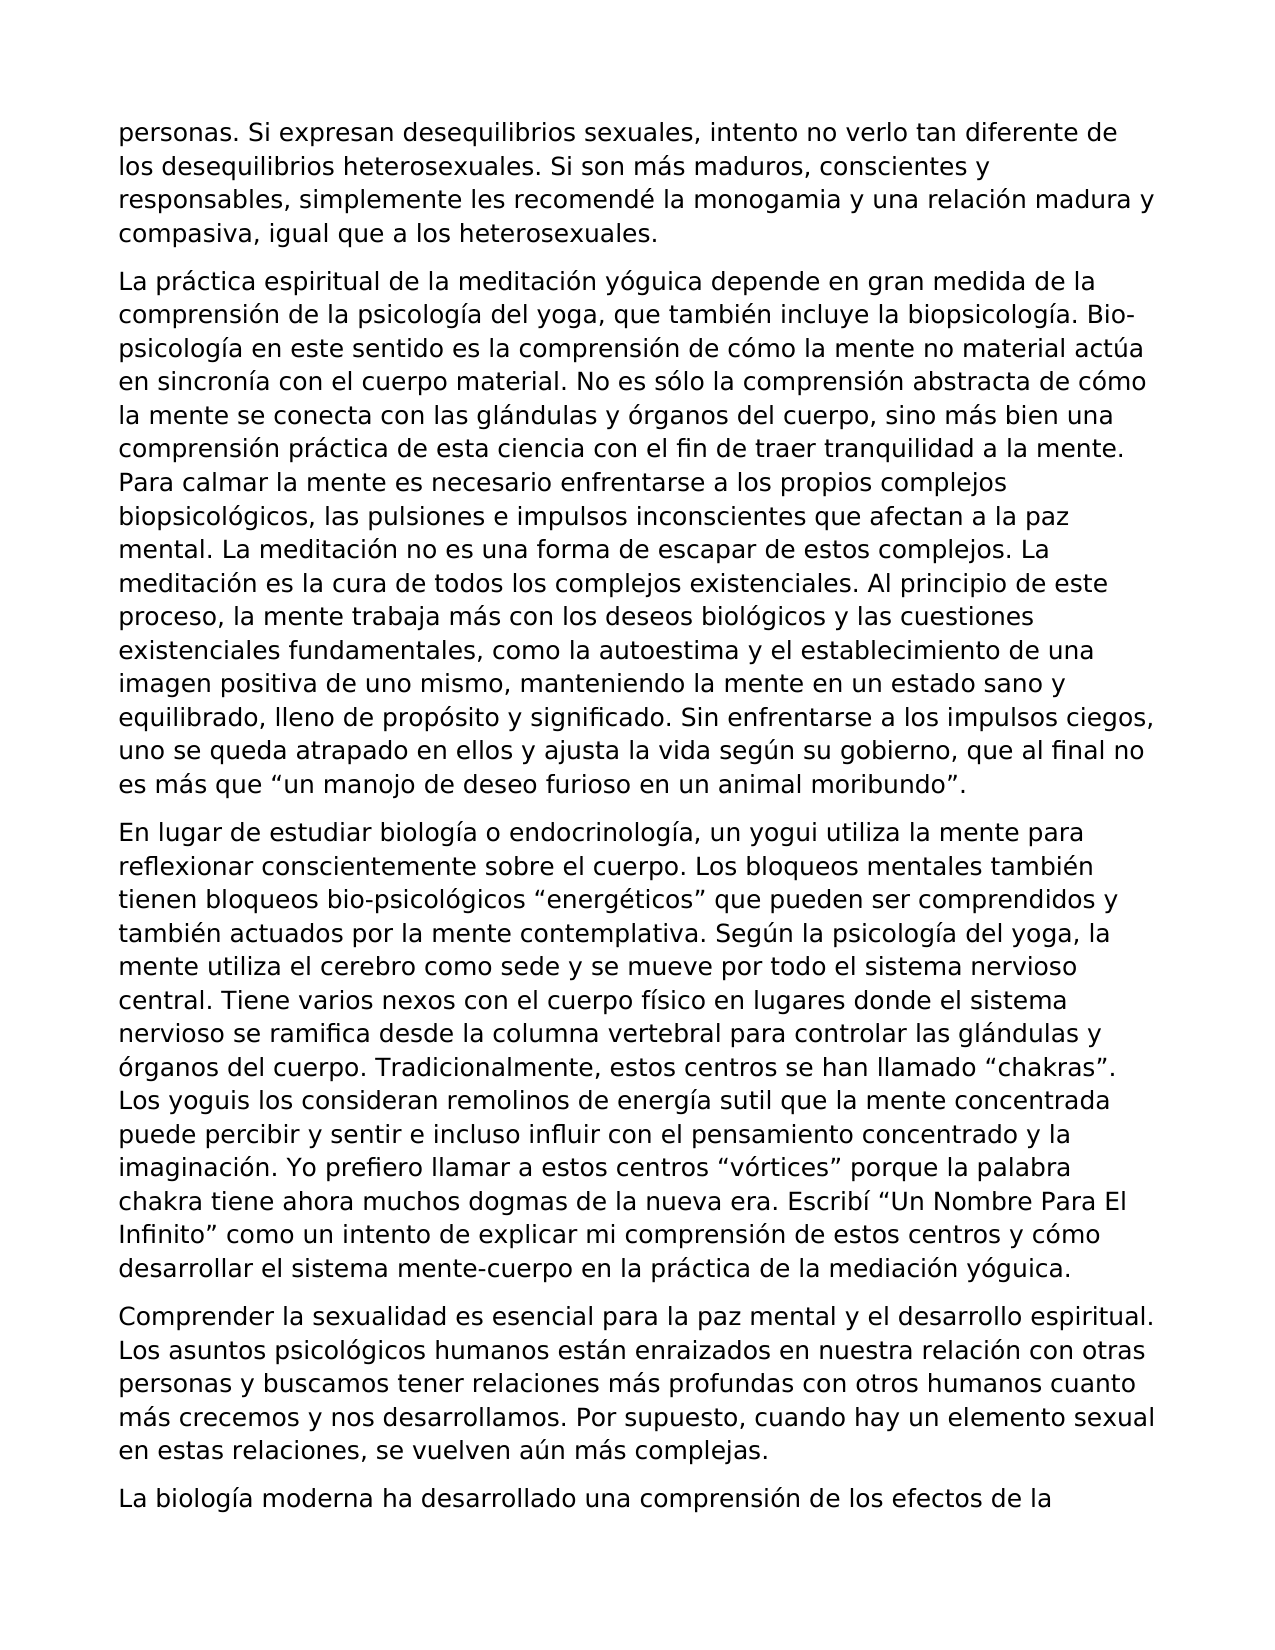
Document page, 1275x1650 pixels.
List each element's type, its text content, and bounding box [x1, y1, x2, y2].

text La práctica espiritual de la meditación yóguica depende en gran medida de la comprensión de la psicología del yoga, que también incluye la biopsicología. Bio-psicología en este sentido es la comprensión de cómo la mente no material actúa en sincronía con el cuerpo material. No es sólo la comprensión abstracta de cómo la mente se conecta con las glándulas y órganos del cuerpo, sino más bien una comprensión práctica de esta ciencia con el fin de traer tranquilidad a la mente. Para calmar la mente es necesario enfrentarse a los propios complejos biopsicológicos, las pulsiones e impulsos inconscientes que afectan a la paz mental. La meditación no es una forma de escapar de estos complejos. La meditación es la cura de todos los complejos existenciales. Al principio de este proceso, la mente trabaja más con los deseos biológicos y las cuestiones existenciales fundamentales, como la autoestima y el establecimiento de una imagen positiva de uno mismo, manteniendo la mente en un estado sano y equilibrado, lleno de propósito y significado. Sin enfrentarse a los impulsos ciegos, uno se queda atrapado en ellos y ajusta la vida según su gobierno, que al final no es más que “un manojo de deseo furioso en un animal moribundo”. [118, 267, 1157, 799]
text La biología moderna ha desarrollado una comprensión de los efectos de la [118, 1484, 1157, 1514]
text personas. Si expresan desequilibrios sexuales, intento no verlo tan diferente de los desequilibrios heterosexuales. Si son más maduros, conscientes y responsables, simplemente les recomendé la monogamia y una relación madura y compasiva, igual que a los heterosexuales. [118, 118, 1157, 248]
text Comprender la sexualidad es esencial para la paz mental y el desarrollo espiritual. Los asuntos psicológicos humanos están enraizados en nuestra relación con otras personas y buscamos tener relaciones más profundas con otros humanos cuanto más crecemos y nos desarrollamos. Por supuesto, cuando hay un elemento sexual en estas relaciones, se vuelven aún más complejas. [118, 1302, 1157, 1466]
text En lugar de estudiar biología o endocrinología, un yogui utiliza la mente para reflexionar conscientemente sobre el cuerpo. Los bloqueos mentales también tienen bloqueos bio-psicológicos “energéticos” que pueden ser comprendidos y también actuados por la mente contemplativa. Según la psicología del yoga, la mente utiliza el cerebro como sede y se mueve por todo el sistema nervioso central. Tiene varios nexos con el cuerpo físico en lugares donde el sistema nervioso se ramifica desde la columna vertebral para controlar las glándulas y órganos del cuerpo. Tradicionalmente, estos centros se han llamado “chakras”. Los yoguis los consideran remolinos de energía sutil que la mente concentrada puede percibir y sentir e incluso influir con el pensamiento concentrado y la imaginación. Yo prefiero llamar a estos centros “vórtices” porque la palabra chakra tiene ahora muchos dogmas de la nueva era. Escribí “Un Nombre Para El Infinito” como un intento de explicar mi comprensión de estos centros y cómo desarrollar el sistema mente-cuerpo en la práctica de la mediación yóguica. [118, 818, 1157, 1283]
